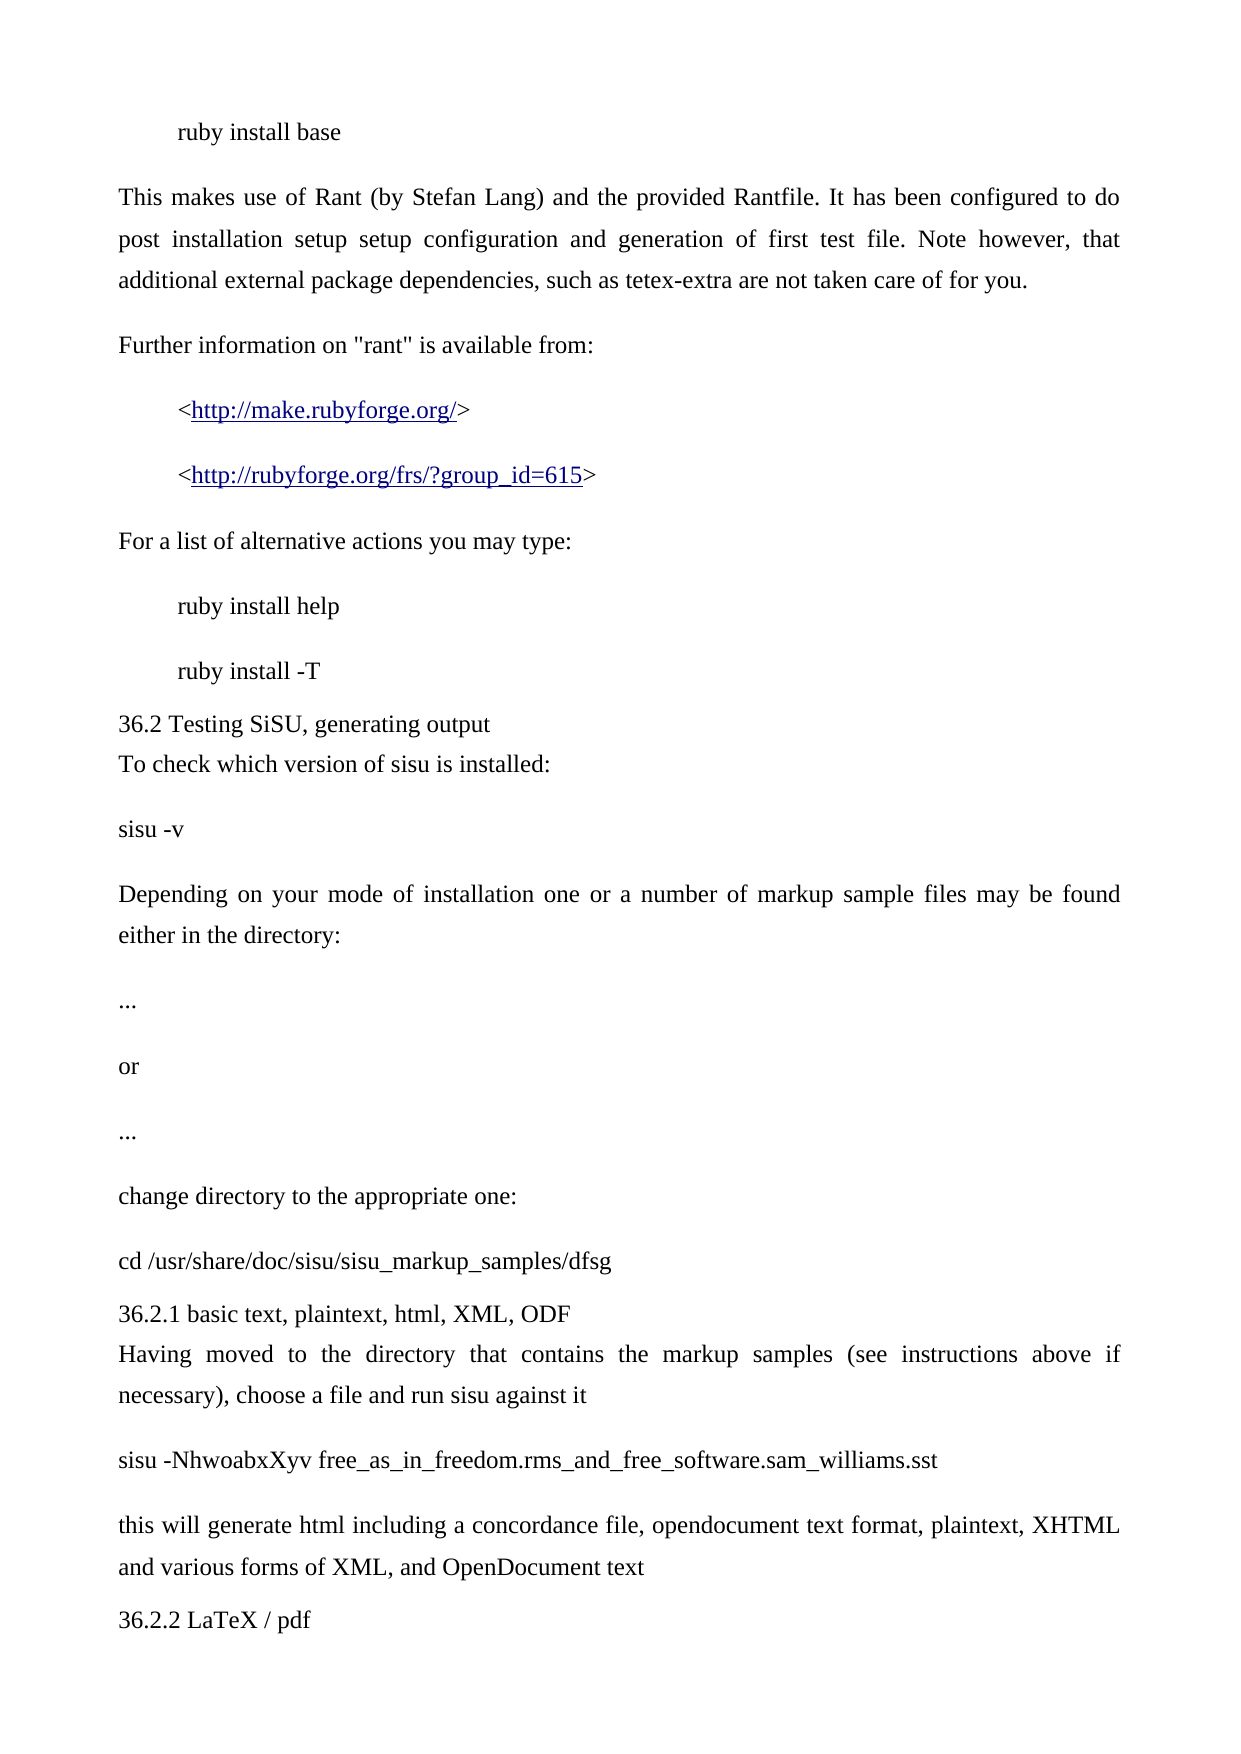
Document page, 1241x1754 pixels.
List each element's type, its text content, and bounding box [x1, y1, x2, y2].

text cd /usr/share/doc/sisu/sisu_markup_samples/dfsg [118, 1247, 1122, 1275]
text ruby install base [177, 118, 1122, 146]
text ... [118, 1117, 1122, 1144]
text Having moved to the directory that contains the markup samples (see instructions above if necessary), choose a file and run sisu against it [118, 1340, 1122, 1409]
text To check which version of sisu is installed: [118, 750, 1122, 777]
subtitle 36.2.2 LaTeX / pdf [118, 1607, 1122, 1634]
text change directory to the appropriate one: [118, 1182, 1122, 1210]
text Further information on "rant" is available from: [118, 331, 1122, 359]
text ruby install help [177, 592, 1122, 619]
text sisu -v [118, 815, 1122, 843]
text sisu -NhwoabxXyv free_as_in_freedom.rms_and_free_software.sam_williams.sst [118, 1447, 1122, 1474]
subtitle 36.2 Testing SiSU, generating output [118, 710, 1122, 738]
text ruby install -T [177, 657, 1122, 685]
text <http://rubyforge.org/frs/?group_id=615> [177, 462, 1122, 489]
text this will generate html including a concordance file, opendocument text format, plaintext, XHTML and various forms of XML, and OpenDocument text [118, 1512, 1122, 1581]
text This makes use of Rant (by Stefan Lang) and the provided Rantfile. It has been configured to do post installation setup setup configuration and generation of first test file. Note however, that additional external package dependencies, such as tetex-extra are not taken care of for you. [118, 183, 1122, 294]
text For a list of alternative actions you may type: [118, 527, 1122, 554]
text Depending on your mode of installation one or a number of markup sample files may be found either in the directory: [118, 880, 1122, 949]
text ... [118, 987, 1122, 1014]
subtitle 36.2.1 basic text, plaintext, html, XML, ODF [118, 1300, 1122, 1328]
text <http://make.rubyforge.org/> [177, 397, 1122, 424]
text or [118, 1052, 1122, 1079]
